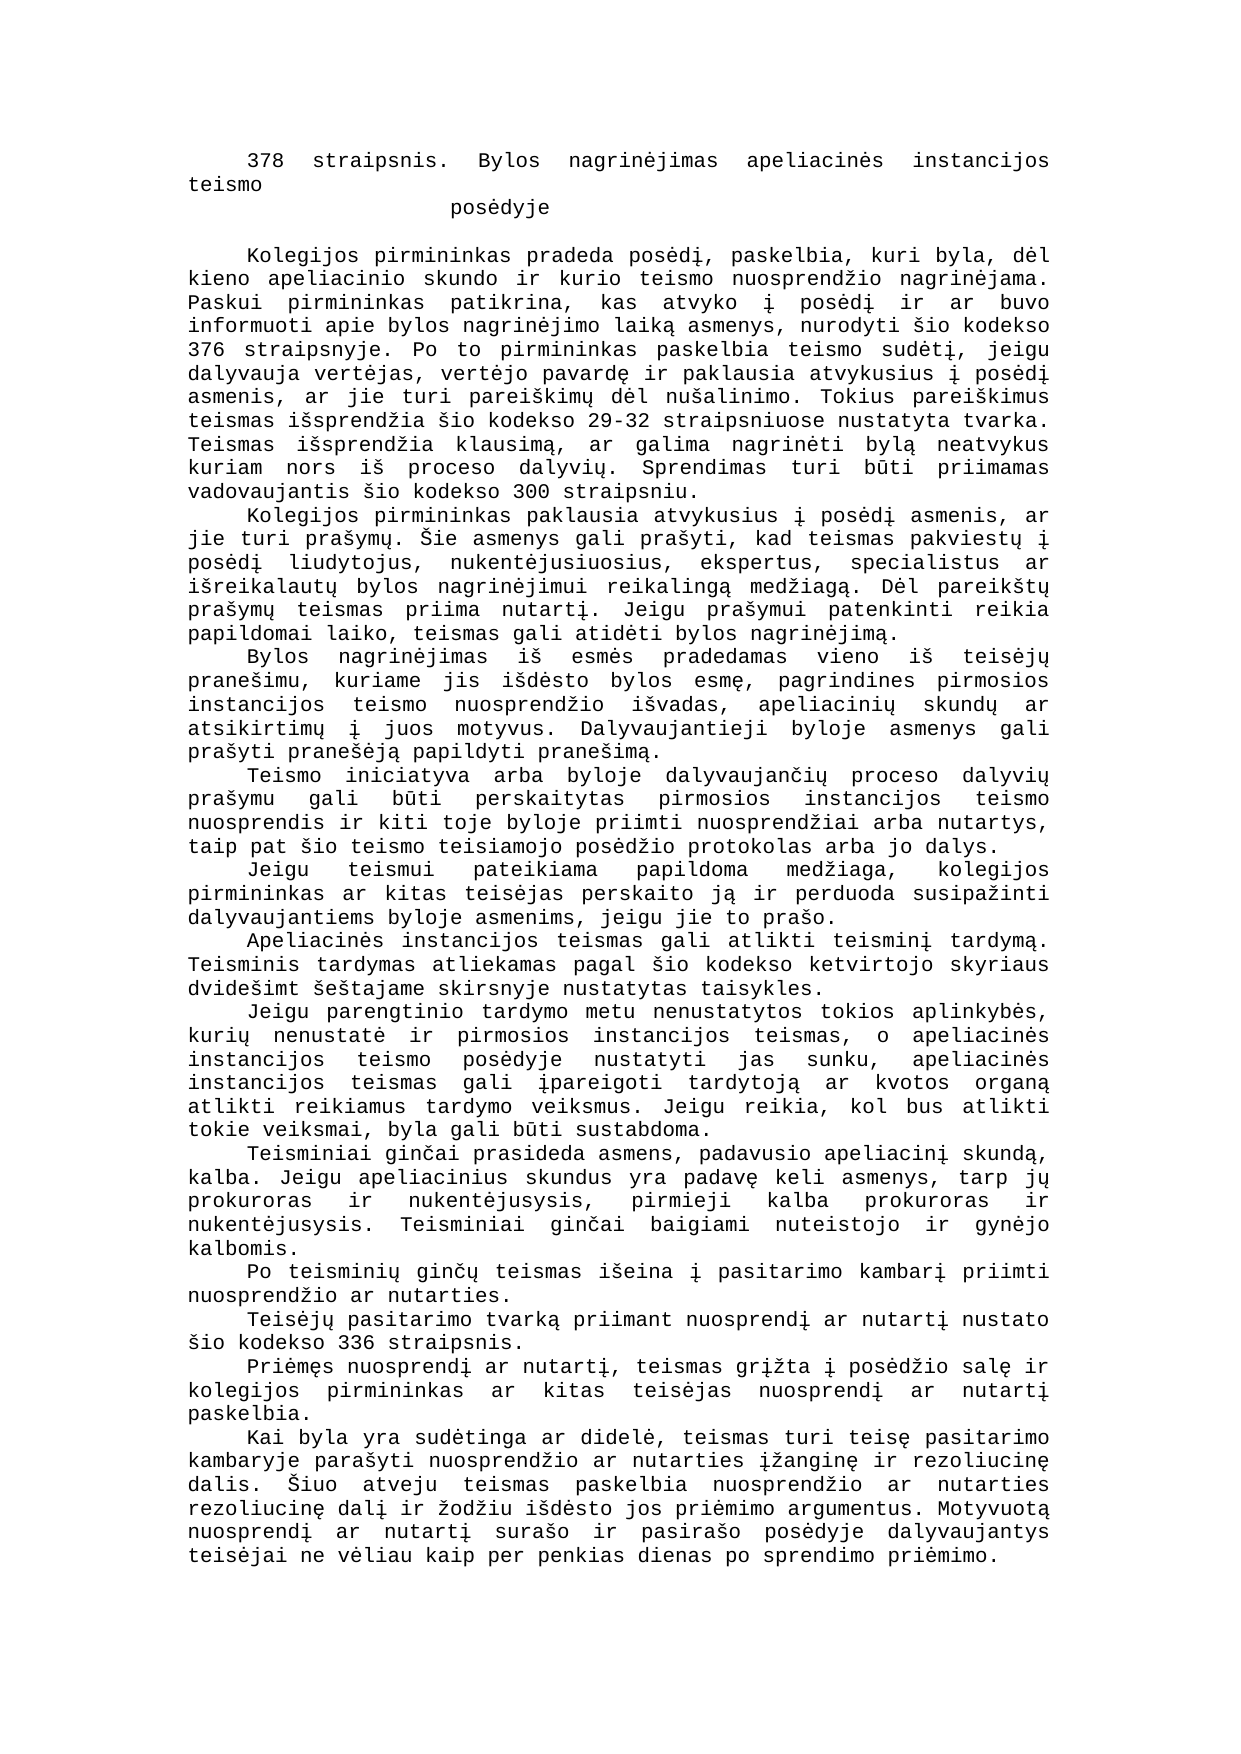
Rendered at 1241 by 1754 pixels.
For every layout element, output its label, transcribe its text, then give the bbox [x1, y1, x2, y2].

text Apeliacinės instancijos teismas gali atlikti teisminį tardymą. Teisminis tardymas atliekamas pagal šio kodekso ketvirtojo skyriaus dvidešimt šeštajame skirsnyje nustatytas taisykles. [187, 930, 1050, 1001]
text Kolegijos pirmininkas pradeda posėdį, paskelbia, kuri byla, dėl kieno apeliacinio skundo ir kurio teismo nuosprendžio nagrinėjama. Paskui pirmininkas patikrina, kas atvyko į posėdį ir ar buvo informuoti apie bylos nagrinėjimo laiką asmenys, nurodyti šio kodekso 376 straipsnyje. Po to pirmininkas paskelbia teismo sudėtį, jeigu dalyvauja vertėjas, vertėjo pavardę ir paklausia atvykusius į posėdį asmenis, ar jie turi pareiškimų dėl nušalinimo. Tokius pareiškimus teismas išsprendžia šio kodekso 29-32 straipsniuose nustatyta tvarka. Teismas išsprendžia klausimą, ar galima nagrinėti bylą neatvykus kuriam nors iš proceso dalyvių. Sprendimas turi būti priimamas vadovaujantis šio kodekso 300 straipsniu. [187, 244, 1050, 505]
text Jeigu teismui pateikiama papildoma medžiaga, kolegijos pirmininkas ar kitas teisėjas perskaito ją ir perduoda susipažinti dalyvaujantiems byloje asmenims, jeigu jie to prašo. [187, 859, 1050, 930]
text Kolegijos pirmininkas paklausia atvykusius į posėdį asmenis, ar jie turi prašymų. Šie asmenys gali prašyti, kad teismas pakviestų į posėdį liudytojus, nukentėjusiuosius, ekspertus, specialistus ar išreikalautų bylos nagrinėjimui reikalingą medžiagą. Dėl pareikštų prašymų teismas priima nutartį. Jeigu prašymui patenkinti reikia papildomai laiko, teismas gali atidėti bylos nagrinėjimą. [187, 505, 1050, 647]
text 378 straipsnis. Bylos nagrinėjimas apeliacinės instancijos teismo [187, 150, 1050, 197]
text Teisėjų pasitarimo tvarką priimant nuosprendį ar nutartį nustato šio kodekso 336 straipsnis. [187, 1309, 1050, 1356]
text Bylos nagrinėjimas iš esmės pradedamas vieno iš teisėjų pranešimu, kuriame jis išdėsto bylos esmę, pagrindines pirmosios instancijos teismo nuosprendžio išvadas, apeliacinių skundų ar atsikirtimų į juos motyvus. Dalyvaujantieji byloje asmenys gali prašyti pranešėją papildyti pranešimą. [187, 647, 1050, 765]
text Priėmęs nuosprendį ar nutartį, teismas grįžta į posėdžio salę ir kolegijos pirmininkas ar kitas teisėjas nuosprendį ar nutartį paskelbia. [187, 1356, 1050, 1427]
text Teismo iniciatyva arba byloje dalyvaujančių proceso dalyvių prašymu gali būti perskaitytas pirmosios instancijos teismo nuosprendis ir kiti toje byloje priimti nuosprendžiai arba nutartys, taip pat šio teismo teisiamojo posėdžio protokolas arba jo dalys. [187, 765, 1050, 859]
text Kai byla yra sudėtinga ar didelė, teismas turi teisę pasitarimo kambaryje parašyti nuosprendžio ar nutarties įžanginę ir rezoliucinę dalis. Šiuo atveju teismas paskelbia nuosprendžio ar nutarties rezoliucinę dalį ir žodžiu išdėsto jos priėmimo argumentus. Motyvuotą nuosprendį ar nutartį surašo ir pasirašo posėdyje dalyvaujantys teisėjai ne vėliau kaip per penkias dienas po sprendimo priėmimo. [187, 1427, 1050, 1569]
text Teisminiai ginčai prasideda asmens, padavusio apeliacinį skundą, kalba. Jeigu apeliacinius skundus yra padavę keli asmenys, tarp jų prokuroras ir nukentėjusysis, pirmieji kalba prokuroras ir nukentėjusysis. Teisminiai ginčai baigiami nuteistojo ir gynėjo kalbomis. [187, 1143, 1050, 1261]
text Jeigu parengtinio tardymo metu nenustatytos tokios aplinkybės, kurių nenustatė ir pirmosios instancijos teismas, o apeliacinės instancijos teismo posėdyje nustatyti jas sunku, apeliacinės instancijos teismas gali įpareigoti tardytoją ar kvotos organą atlikti reikiamus tardymo veiksmus. Jeigu reikia, kol bus atlikti tokie veiksmai, byla gali būti sustabdoma. [187, 1001, 1050, 1143]
text Po teisminių ginčų teismas išeina į pasitarimo kambarį priimti nuosprendžio ar nutarties. [187, 1261, 1050, 1309]
text posėdyje [187, 197, 1050, 221]
